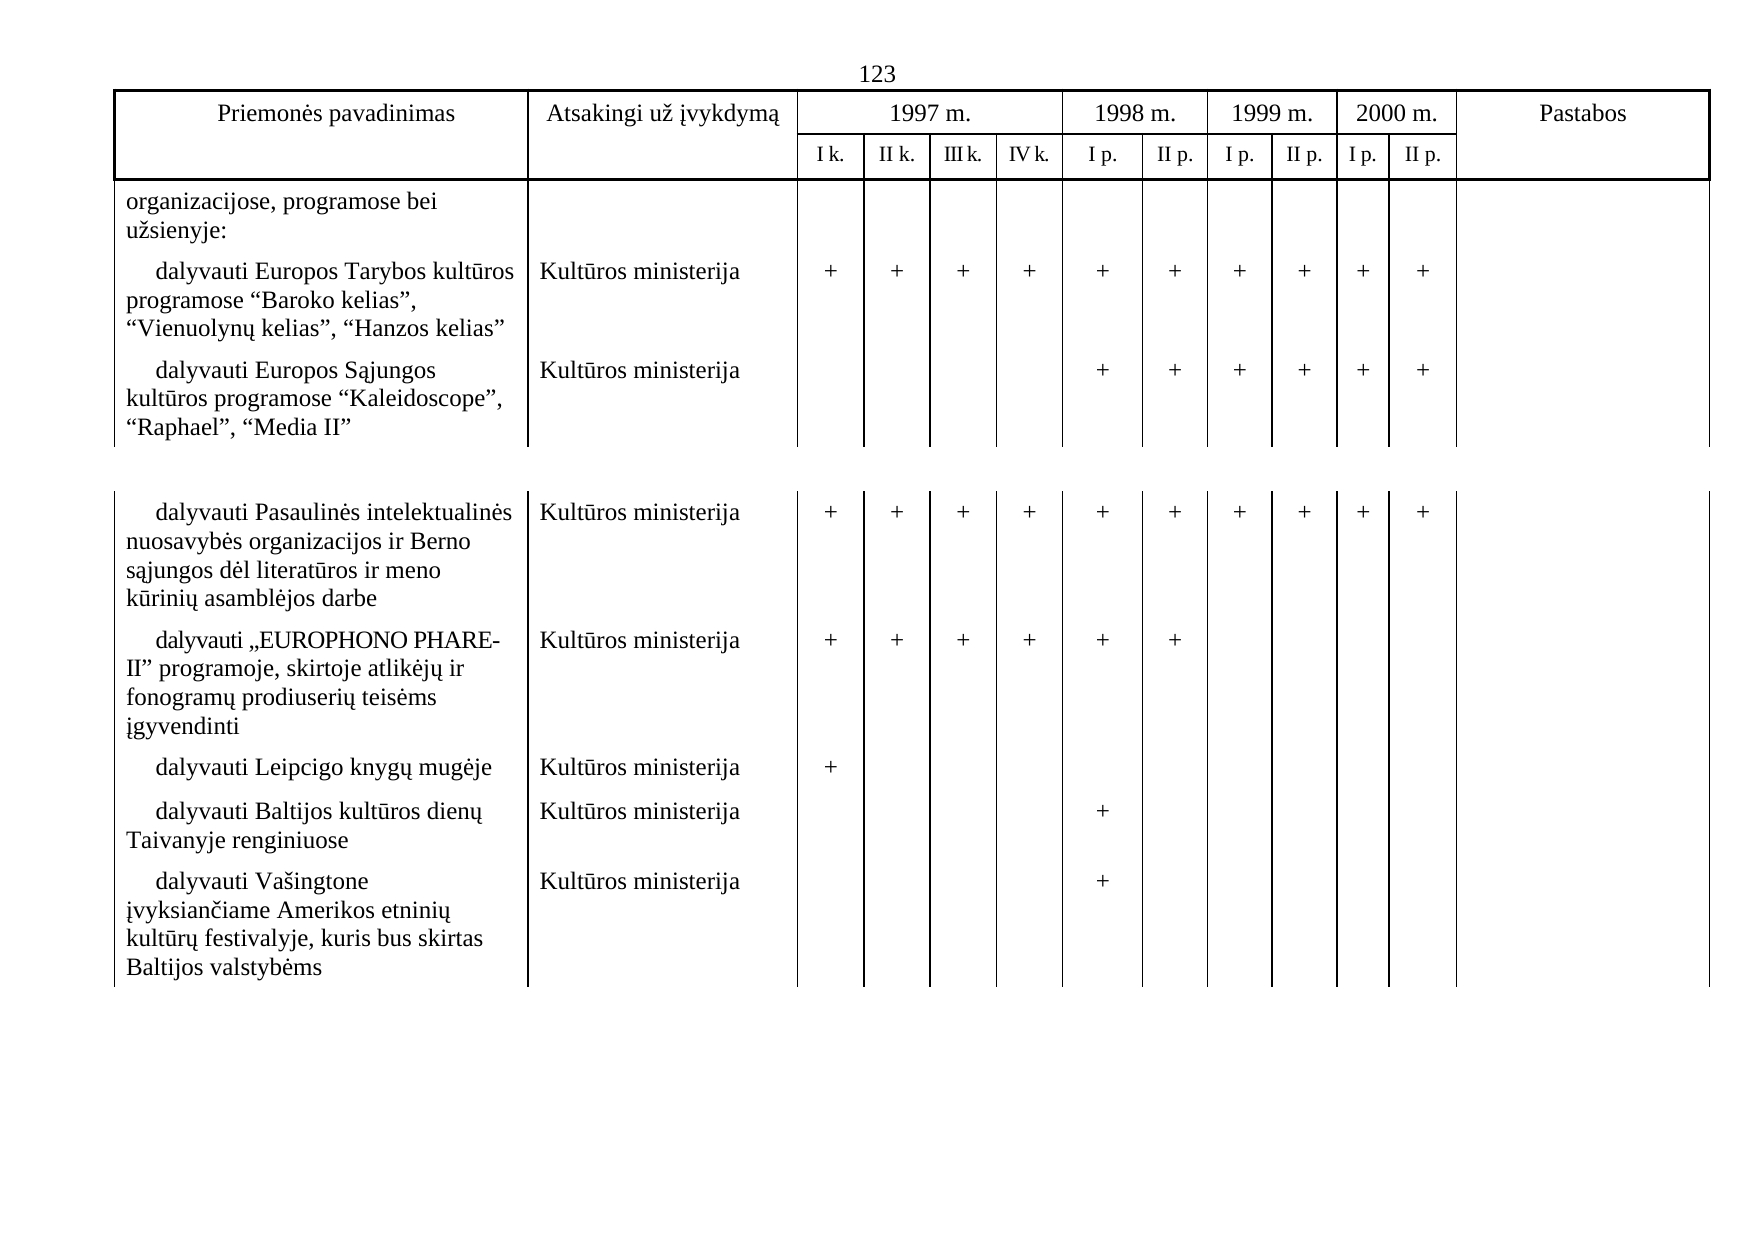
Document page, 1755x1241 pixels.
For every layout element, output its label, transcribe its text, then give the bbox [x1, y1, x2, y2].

table_cell [1273, 619, 1336, 746]
table_cell [1143, 447, 1207, 491]
table_header Priemonės pavadinimas [116, 92, 527, 133]
table_cell [1063, 447, 1143, 491]
table_cell dalyvauti „EUROPHONO PHARE-II” programoje, skirtoje atlikėjų ir fonogramų prodiuserių teisėms įgyvendinti [115, 619, 527, 746]
table_cell [1457, 181, 1709, 250]
table_cell dalyvauti Pasaulinės intelektualinės nuosavybės organizacijos ir Berno sąjungos dėl literatūros ir meno kūrinių asamblėjos darbe [115, 491, 527, 618]
table_cell + [1273, 250, 1336, 348]
table_cell [1390, 860, 1456, 987]
table_cell + [1143, 250, 1207, 348]
table_cell [997, 349, 1062, 447]
table_cell + [865, 619, 929, 746]
table_cell [1273, 181, 1336, 250]
table_cell [1063, 746, 1142, 790]
table_cell + [1208, 491, 1271, 618]
table_cell [1338, 181, 1388, 250]
table_cell + [798, 619, 863, 746]
table_cell dalyvauti Leipcigo knygų mugėje [115, 746, 527, 790]
table_cell [1338, 790, 1388, 860]
table_cell I p. [1208, 135, 1271, 178]
table_cell [1337, 447, 1389, 491]
table_cell + [1143, 349, 1207, 447]
table_cell dalyvauti Europos Sąjungos kultūros programose “Kaleidoscope”, “Raphael”, “Media II” [115, 349, 527, 447]
table_cell [865, 746, 929, 790]
table_cell [1390, 790, 1456, 860]
table_cell III k. [931, 135, 996, 178]
table_cell + [1390, 250, 1456, 348]
table_cell + [997, 619, 1062, 746]
table_cell [798, 790, 863, 860]
table_cell [1457, 491, 1709, 618]
table_cell [1457, 349, 1709, 447]
table_cell [1208, 860, 1271, 987]
table_cell [996, 447, 1063, 491]
table_cell [1063, 181, 1142, 250]
table_cell [528, 447, 797, 491]
table_cell [931, 181, 996, 250]
table_cell [1273, 746, 1336, 790]
table_cell + [865, 491, 929, 618]
table_cell I p. [1338, 135, 1388, 178]
table_cell [930, 447, 996, 491]
table_cell + [1273, 349, 1336, 447]
table_cell [1457, 860, 1709, 987]
table_cell + [931, 619, 996, 746]
table_cell [798, 349, 863, 447]
table_cell [529, 133, 797, 178]
table_cell + [1338, 349, 1388, 447]
table_cell [1457, 133, 1708, 178]
table_cell [1457, 250, 1709, 348]
table_cell II k. [865, 135, 929, 178]
table_cell + [865, 250, 929, 348]
table_header 1998 m. [1063, 92, 1207, 133]
table_cell [115, 447, 528, 491]
table_cell [1273, 790, 1336, 860]
table_cell [1208, 181, 1271, 250]
table_cell [931, 860, 996, 987]
table_cell [1272, 447, 1337, 491]
table_cell [1207, 447, 1272, 491]
table_cell [865, 790, 929, 860]
table_cell + [798, 491, 863, 618]
table_cell [1338, 860, 1388, 987]
table_cell + [931, 491, 996, 618]
table_cell II p. [1390, 135, 1456, 178]
table_header 1997 m. [798, 92, 1062, 133]
table_cell + [1273, 491, 1336, 618]
table_cell [1143, 860, 1207, 987]
table_cell [997, 860, 1062, 987]
table_cell [1389, 447, 1456, 491]
table_cell II p. [1273, 135, 1336, 178]
table_header Pastabos [1457, 92, 1708, 133]
table_cell + [997, 491, 1062, 618]
table_cell + [798, 746, 863, 790]
table_cell [1390, 746, 1456, 790]
table_cell + [1063, 349, 1142, 447]
table_cell Kultūros ministerija [529, 491, 797, 618]
table_cell dalyvauti Europos Tarybos kultūros programose “Baroko kelias”, “Vienuolynų kelias”, “Hanzos kelias” [115, 250, 527, 348]
table_cell [798, 181, 863, 250]
table_cell dalyvauti Vašingtone įvyksiančiame Amerikos etninių kultūrų festivalyje, kuris bus skirtas Baltijos valstybėms [115, 860, 527, 987]
table_cell dalyvauti Baltijos kultūros dienų Taivanyje renginiuose [115, 790, 527, 860]
table_cell [865, 349, 929, 447]
table_cell [997, 181, 1062, 250]
table_cell + [1063, 250, 1142, 348]
table_cell + [1338, 250, 1388, 348]
table_cell [1208, 790, 1271, 860]
table_cell [1457, 790, 1709, 860]
table_cell [865, 181, 929, 250]
table_cell II p. [1143, 135, 1207, 178]
table_cell + [1143, 619, 1207, 746]
table_cell [865, 860, 929, 987]
table_cell [1143, 790, 1207, 860]
table_cell Kultūros ministerija [529, 619, 797, 746]
table_cell organizacijose, programose bei užsienyje: [115, 181, 527, 250]
table_cell Kultūros ministerija [529, 746, 797, 790]
table_cell [1273, 860, 1336, 987]
table_cell IV k. [997, 135, 1062, 178]
table_header Atsakingi už įvykdymą [529, 92, 797, 133]
table_cell [1390, 619, 1456, 746]
table_cell [931, 790, 996, 860]
table_cell [1457, 619, 1709, 746]
table_cell + [1143, 491, 1207, 618]
table_cell [1143, 746, 1207, 790]
table_cell + [1063, 860, 1142, 987]
table_cell + [931, 250, 996, 348]
table_cell + [1063, 491, 1142, 618]
table_cell Kultūros ministerija [529, 860, 797, 987]
table_cell + [1063, 619, 1142, 746]
table_cell + [1338, 491, 1388, 618]
table_cell [1457, 746, 1709, 790]
table_cell [797, 447, 864, 491]
table_cell [798, 860, 863, 987]
table_cell [931, 349, 996, 447]
table_cell + [1208, 349, 1271, 447]
table_cell [997, 746, 1062, 790]
table_cell + [798, 250, 863, 348]
table_cell [997, 790, 1062, 860]
table_cell I k. [798, 135, 863, 178]
table_cell [1208, 619, 1271, 746]
table_cell I p. [1063, 135, 1142, 178]
table_cell + [1208, 250, 1271, 348]
table_cell [1143, 181, 1207, 250]
table_cell + [1063, 790, 1142, 860]
table_cell Kultūros ministerija [529, 790, 797, 860]
table_header 2000 m. [1338, 92, 1456, 133]
table_cell [116, 133, 527, 178]
table_cell [1390, 181, 1456, 250]
table_cell [931, 746, 996, 790]
table_cell [1338, 619, 1388, 746]
table_cell + [1390, 491, 1456, 618]
table_cell [1456, 447, 1709, 491]
table_cell Kultūros ministerija [529, 250, 797, 348]
table_cell [1208, 746, 1271, 790]
table_cell Kultūros ministerija [529, 349, 797, 447]
table_header 1999 m. [1208, 92, 1336, 133]
table_cell + [1390, 349, 1456, 447]
table_cell [864, 447, 930, 491]
table_cell + [997, 250, 1062, 348]
table_cell [529, 181, 797, 250]
table_cell [1338, 746, 1388, 790]
